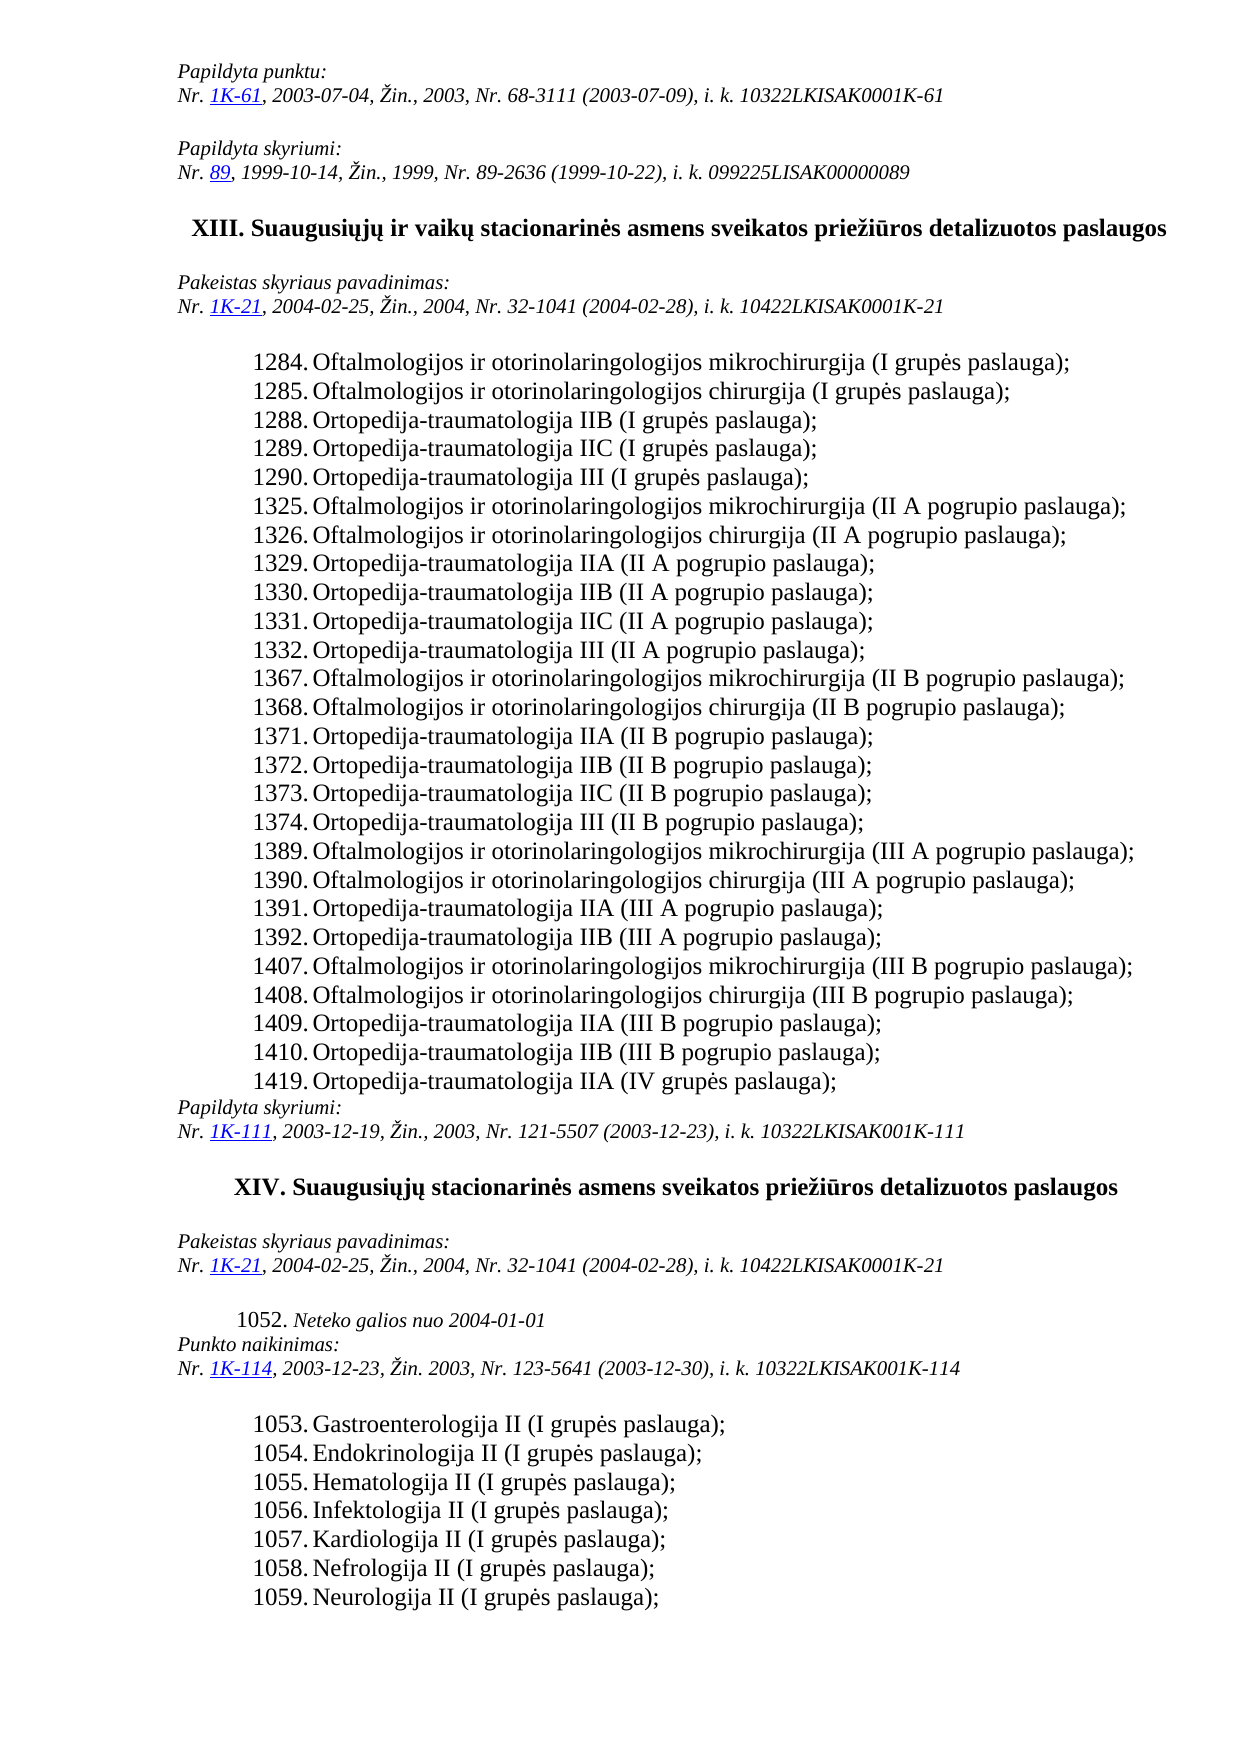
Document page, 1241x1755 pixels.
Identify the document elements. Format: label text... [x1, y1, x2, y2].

text Pakeistas skyriaus pavadinimas: [177, 1229, 1181, 1253]
text Papildyta skyriumi: [177, 136, 1181, 160]
text 1056. Infektologija II (I grupės paslauga); [177, 1495, 1181, 1524]
text 1053. Gastroenterologija II (I grupės paslauga); [177, 1409, 1181, 1438]
text 1407. Oftalmologijos ir otorinolaringologijos mikrochirurgija (III B pogrupio paslauga); [177, 951, 1181, 980]
text Papildyta punktu: [177, 59, 1181, 83]
text 1373. Ortopedija-traumatologija IIC (II B pogrupio paslauga); [177, 778, 1181, 807]
text 1052. Neteko galios nuo 2004-01-01 [177, 1306, 1181, 1332]
text 1058. Nefrologija II (I grupės paslauga); [177, 1553, 1181, 1582]
text 1059. Neurologija II (I grupės paslauga); [177, 1582, 1181, 1610]
text 1372. Ortopedija-traumatologija IIB (II B pogrupio paslauga); [177, 750, 1181, 778]
text 1419. Ortopedija-traumatologija IIA (IV grupės paslauga); [177, 1066, 1181, 1095]
text XIV. Suaugusiųjų stacionarinės asmens sveikatos priežiūros detalizuotos paslaugos [177, 1172, 1181, 1200]
text 1371. Ortopedija-traumatologija IIA (II B pogrupio paslauga); [177, 721, 1181, 750]
text 1288. Ortopedija-traumatologija IIB (I grupės paslauga); [177, 405, 1181, 433]
text Nr. 1K-21, 2004-02-25, Žin., 2004, Nr. 32-1041 (2004-02-28), i. k. 10422LKISAK0001K-21 [177, 294, 1181, 318]
text Nr. 1K-111, 2003-12-19, Žin., 2003, Nr. 121-5507 (2003-12-23), i. k. 10322LKISAK001K-111 [177, 1119, 1181, 1143]
text Nr. 1K-114, 2003-12-23, Žin. 2003, Nr. 123-5641 (2003-12-30), i. k. 10322LKISAK001K-114 [177, 1356, 1181, 1380]
text 1331. Ortopedija-traumatologija IIC (II A pogrupio paslauga); [177, 606, 1181, 635]
text 1289. Ortopedija-traumatologija IIC (I grupės paslauga); [177, 433, 1181, 462]
text 1410. Ortopedija-traumatologija IIB (III B pogrupio paslauga); [177, 1037, 1181, 1066]
text 1409. Ortopedija-traumatologija IIA (III B pogrupio paslauga); [177, 1008, 1181, 1037]
text 1389. Oftalmologijos ir otorinolaringologijos mikrochirurgija (III A pogrupio paslauga); [177, 836, 1181, 865]
text 1392. Ortopedija-traumatologija IIB (III A pogrupio paslauga); [177, 922, 1181, 951]
text 1330. Ortopedija-traumatologija IIB (II A pogrupio paslauga); [177, 577, 1181, 606]
text 1325. Oftalmologijos ir otorinolaringologijos mikrochirurgija (II A pogrupio paslauga); [177, 491, 1181, 520]
text 1374. Ortopedija-traumatologija III (II B pogrupio paslauga); [177, 807, 1181, 836]
text Papildyta skyriumi: [177, 1095, 1181, 1119]
text XIII. Suaugusiųjų ir vaikų stacionarinės asmens sveikatos priežiūros detalizuotos paslaugos [177, 213, 1181, 242]
text 1284. Oftalmologijos ir otorinolaringologijos mikrochirurgija (I grupės paslauga); [177, 347, 1181, 376]
text Nr. 1K-21, 2004-02-25, Žin., 2004, Nr. 32-1041 (2004-02-28), i. k. 10422LKISAK0001K-21 [177, 1253, 1181, 1277]
text 1054. Endokrinologija II (I grupės paslauga); [177, 1438, 1181, 1467]
text 1285. Oftalmologijos ir otorinolaringologijos chirurgija (I grupės paslauga); [177, 376, 1181, 405]
text Nr. 89, 1999-10-14, Žin., 1999, Nr. 89-2636 (1999-10-22), i. k. 099225LISAK00000089 [177, 160, 1181, 184]
text 1391. Ortopedija-traumatologija IIA (III A pogrupio paslauga); [177, 893, 1181, 922]
text 1057. Kardiologija II (I grupės paslauga); [177, 1524, 1181, 1553]
text 1367. Oftalmologijos ir otorinolaringologijos mikrochirurgija (II B pogrupio paslauga); [177, 663, 1181, 692]
text 1408. Oftalmologijos ir otorinolaringologijos chirurgija (III B pogrupio paslauga); [177, 980, 1181, 1008]
text 1326. Oftalmologijos ir otorinolaringologijos chirurgija (II A pogrupio paslauga); [177, 520, 1181, 548]
text 1329. Ortopedija-traumatologija IIA (II A pogrupio paslauga); [177, 548, 1181, 577]
text Punkto naikinimas: [177, 1332, 1181, 1356]
text 1390. Oftalmologijos ir otorinolaringologijos chirurgija (III A pogrupio paslauga); [177, 865, 1181, 893]
text 1055. Hematologija II (I grupės paslauga); [177, 1467, 1181, 1495]
text Pakeistas skyriaus pavadinimas: [177, 270, 1181, 294]
text Nr. 1K-61, 2003-07-04, Žin., 2003, Nr. 68-3111 (2003-07-09), i. k. 10322LKISAK0001K-61 [177, 83, 1181, 107]
text 1290. Ortopedija-traumatologija III (I grupės paslauga); [177, 462, 1181, 491]
text 1332. Ortopedija-traumatologija III (II A pogrupio paslauga); [177, 635, 1181, 663]
text 1368. Oftalmologijos ir otorinolaringologijos chirurgija (II B pogrupio paslauga); [177, 692, 1181, 721]
